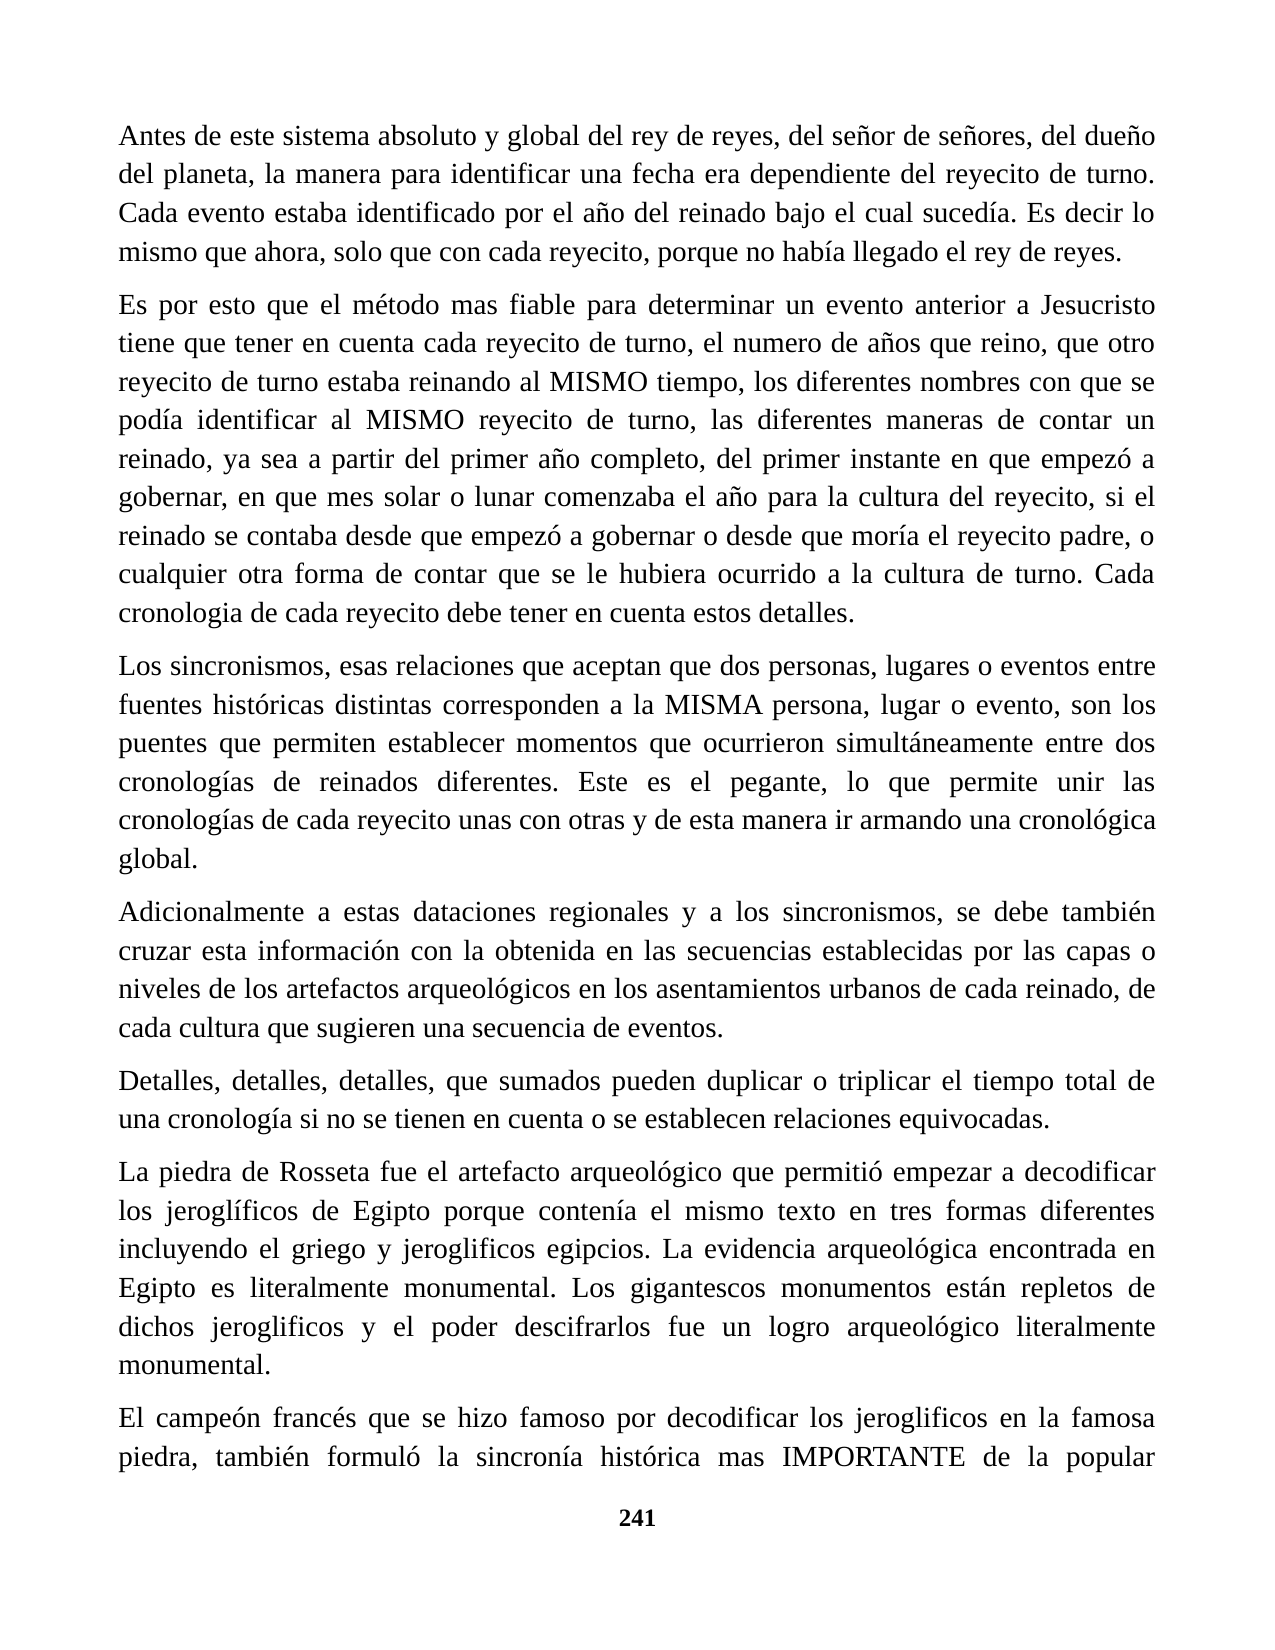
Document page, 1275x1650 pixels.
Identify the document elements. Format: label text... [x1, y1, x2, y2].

text Es por esto que el método mas fiable para determinar un evento anterior a Jesucristo tiene que tener en cuenta cada reyecito de turno, el numero de años que reino, que otro reyecito de turno estaba reinando al MISMO tiempo, los diferentes nombres con que se podía identificar al MISMO reyecito de turno, las diferentes maneras de contar un reinado, ya sea a partir del primer año completo, del primer instante en que empezó a gobernar, en que mes solar o lunar comenzaba el año para la cultura del reyecito, si el reinado se contaba desde que empezó a gobernar o desde que moría el reyecito padre, o cualquier otra forma de contar que se le hubiera ocurrido a la cultura de turno. Cada cronologia de cada reyecito debe tener en cuenta estos detalles. [118, 287, 1157, 629]
text Adicionalmente a estas dataciones regionales y a los sincronismos, se debe también cruzar esta información con la obtenida en las secuencias establecidas por las capas o niveles de los artefactos arqueológicos en los asentamientos urbanos de cada reinado, de cada cultura que sugieren una secuencia de eventos. [118, 894, 1157, 1043]
text Detalles, detalles, detalles, que sumados pueden duplicar o triplicar el tiempo total de una cronología si no se tienen en cuenta o se establecen relaciones equivocadas. [118, 1063, 1157, 1135]
text Los sincronismos, esas relaciones que aceptan que dos personas, lugares o eventos entre fuentes históricas distintas corresponden a la MISMA persona, lugar o evento, son los puentes que permiten establecer momentos que ocurrieron simultáneamente entre dos cronologías de reinados diferentes. Este es el pegante, lo que permite unir las cronologías de cada reyecito unas con otras y de esta manera ir armando una cronológica global. [118, 648, 1157, 874]
text El campeón francés que se hizo famoso por decodificar los jeroglificos en la famosa piedra, también formuló la sincronía histórica mas IMPORTANTE de la popular [118, 1400, 1157, 1472]
text Antes de este sistema absoluto y global del rey de reyes, del señor de señores, del dueño del planeta, la manera para identificar una fecha era dependiente del reyecito de turno. Cada evento estaba identificado por el año del reinado bajo el cual sucedía. Es decir lo mismo que ahora, solo que con cada reyecito, porque no había llegado el rey de reyes. [118, 118, 1157, 267]
text La piedra de Rosseta fue el artefacto arqueológico que permitió empezar a decodificar los jeroglíficos de Egipto porque contenía el mismo texto en tres formas diferentes incluyendo el griego y jeroglificos egipcios. La evidencia arqueológica encontrada en Egipto es literalmente monumental. Los gigantescos monumentos están repletos de dichos jeroglificos y el poder descifrarlos fue un logro arqueológico literalmente monumental. [118, 1154, 1157, 1381]
